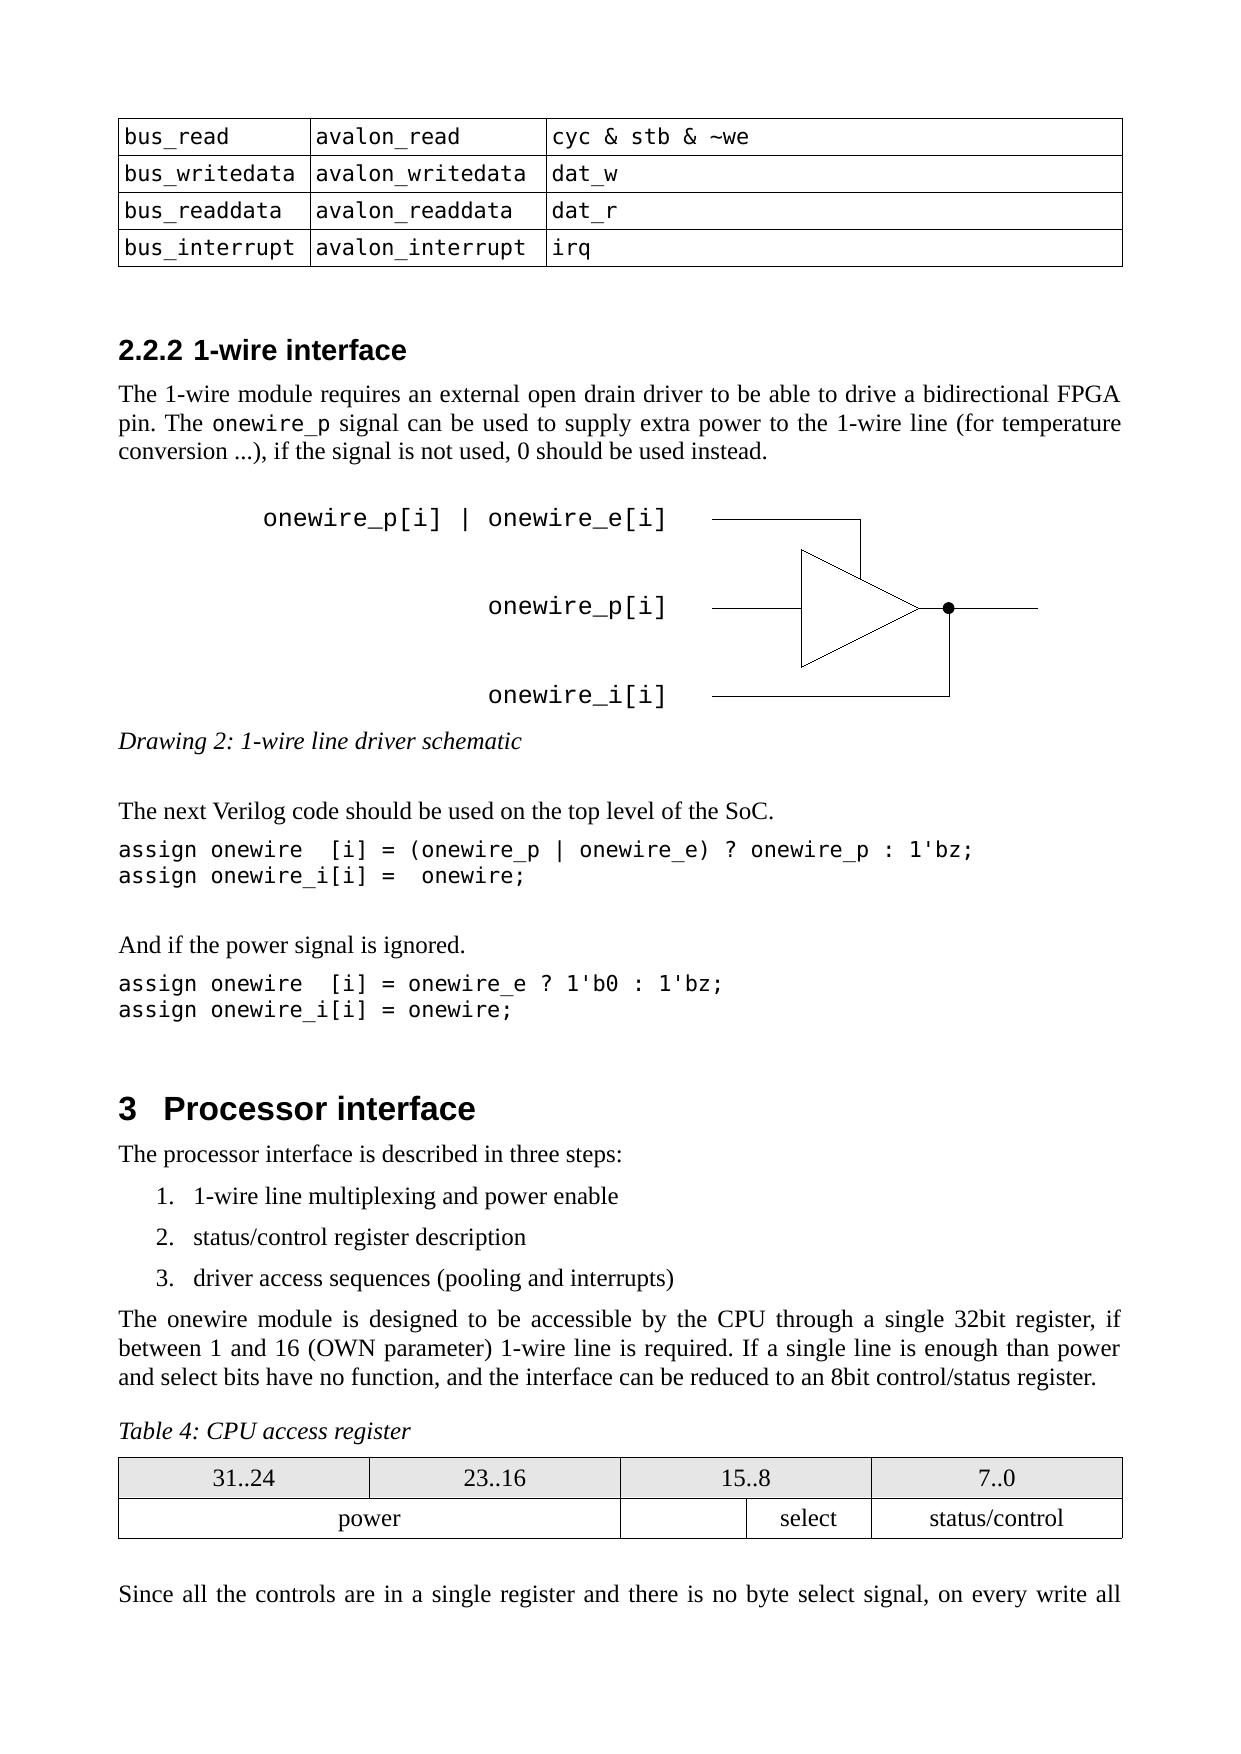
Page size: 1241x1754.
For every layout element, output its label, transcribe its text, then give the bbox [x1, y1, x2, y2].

table_cell avalon_interrupt [311, 230, 546, 266]
text The onewire module is designed to be accessible by the CPU through a single 32bit register, if between 1 and 16 (OWN parameter) 1-wire line is required. If a single line is enough than power and select bits have no function, and the interface can be reduced to an 8bit control/status register. [118, 1304, 1122, 1391]
table_cell avalon_read [311, 119, 546, 155]
text assign onewire [i] = (onewire_p | onewire_e) ? onewire_p : 1'bz; [118, 838, 1122, 863]
subtitle 1-wire interface [118, 333, 1122, 366]
text Drawing 2: 1-wire line driver schematic [118, 496, 1122, 755]
subtitle Processor interface [118, 1088, 1122, 1127]
table_header 15..8 [621, 1458, 871, 1497]
table_cell bus_readdata [119, 193, 310, 229]
table_cell status/control [872, 1499, 1122, 1538]
table_cell dat_w [547, 156, 1122, 192]
text The next Verilog code should be used on the top level of the SoC. [118, 796, 1122, 825]
text assign onewire [i] = onewire_e ? 1'b0 : 1'bz; [118, 971, 1122, 997]
text assign onewire_i[i] = onewire; [118, 863, 1122, 889]
text Since all the controls are in a single register and there is no byte select signal, on every write all [118, 1579, 1122, 1608]
table_cell power [119, 1499, 620, 1538]
list 1-wire line multiplexing and power enable [156, 1181, 1122, 1209]
table_cell avalon_readdata [311, 193, 546, 229]
table_cell [621, 1499, 746, 1538]
list status/control register description [156, 1222, 1122, 1251]
table_cell bus_interrupt [119, 230, 310, 266]
text The 1-wire module requires an external open drain driver to be able to drive a bidirectional FPGA pin. The onewire_p signal can be used to supply extra power to the 1-wire line (for temperature conversion ...), if the signal is not used, 0 should be used instead. [118, 379, 1122, 465]
table_cell irq [547, 230, 1122, 266]
text assign onewire_i[i] = onewire; [118, 997, 1122, 1022]
table_cell avalon_writedata [311, 156, 546, 192]
text Table 4: CPU access register [118, 1416, 1122, 1444]
table_cell cyc & stb & ~we [547, 119, 1122, 155]
table_cell bus_read [119, 119, 310, 155]
table_header 7..0 [872, 1458, 1122, 1497]
table_header 31..24 [119, 1458, 369, 1497]
text And if the power signal is ignored. [118, 930, 1122, 959]
text The processor interface is described in three steps: [118, 1139, 1122, 1168]
list driver access sequences (pooling and interrupts) [156, 1263, 1122, 1292]
table_header 23..16 [370, 1458, 620, 1497]
table_cell select [747, 1499, 871, 1538]
table_cell dat_r [547, 193, 1122, 229]
table_cell bus_writedata [119, 156, 310, 192]
